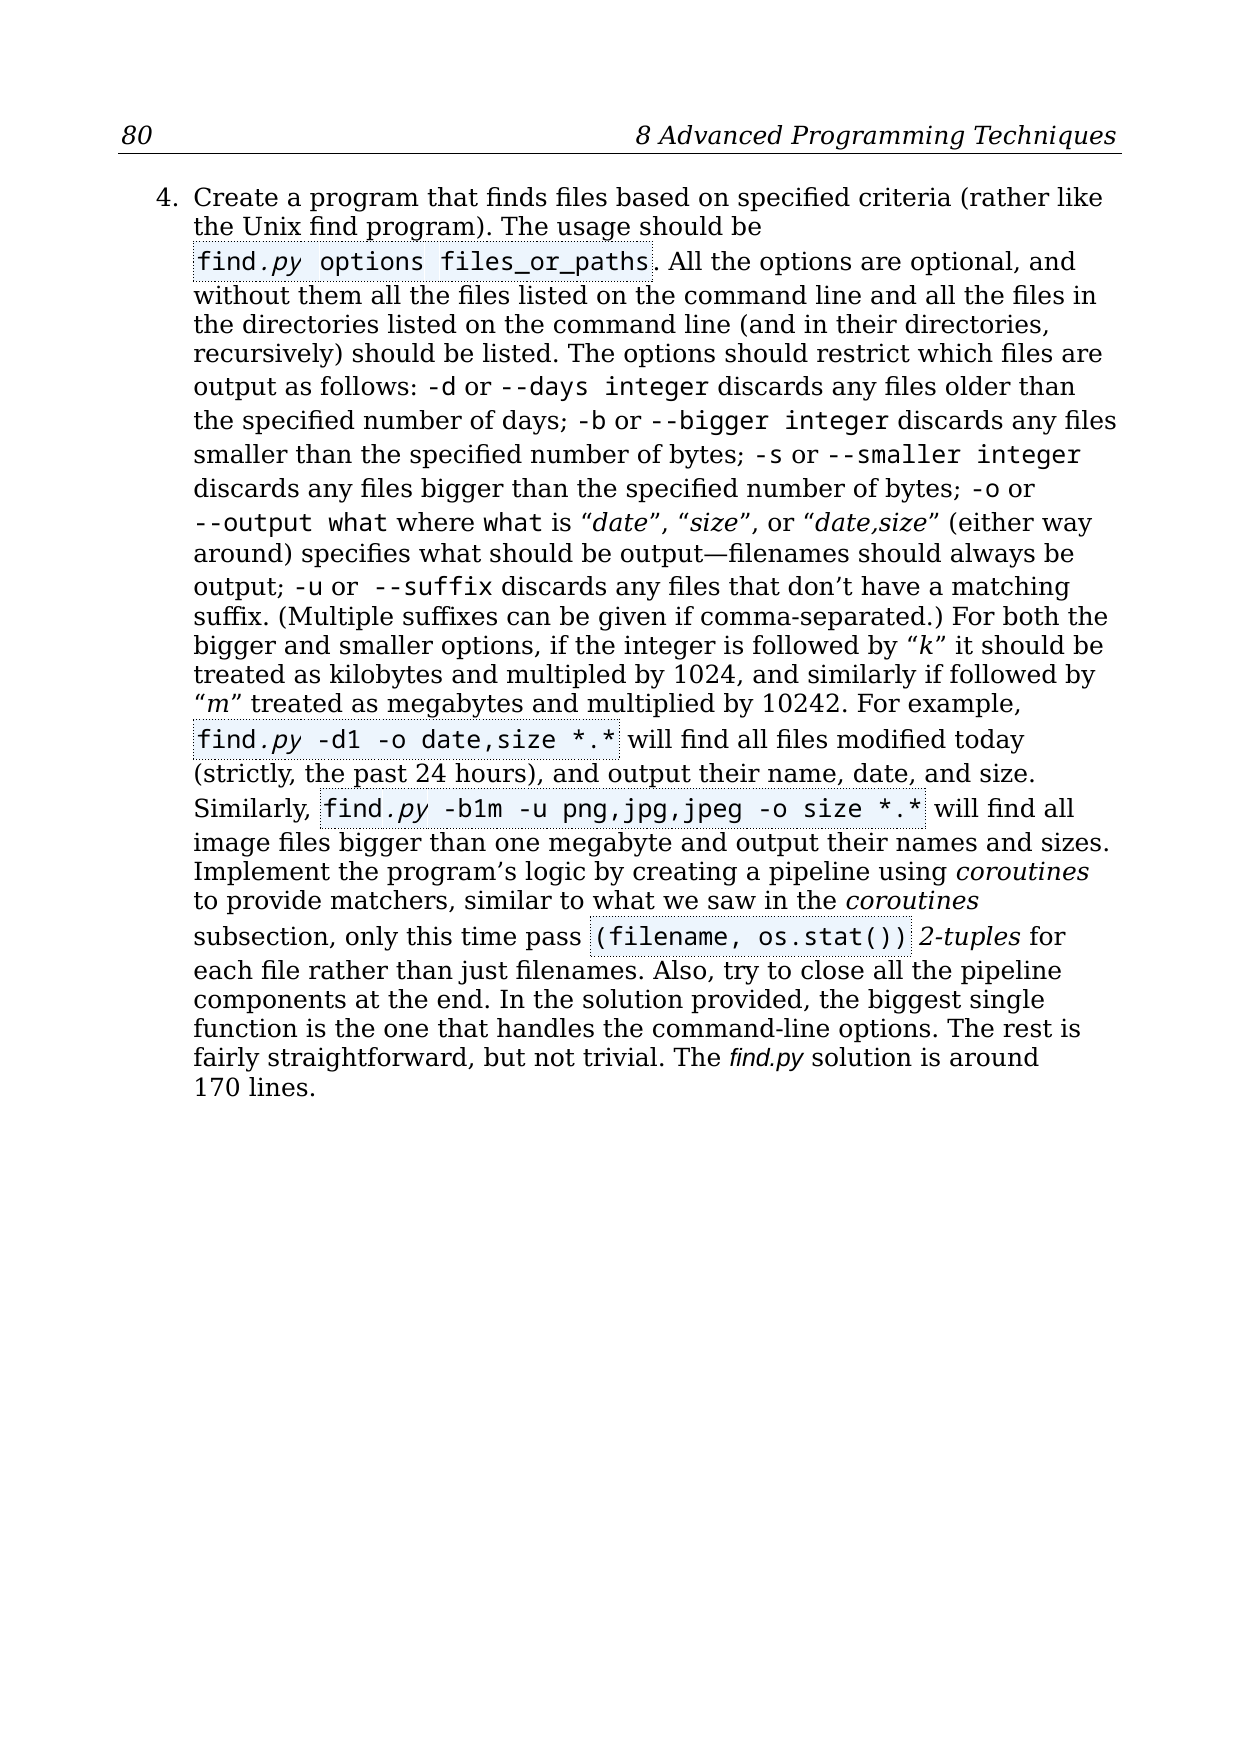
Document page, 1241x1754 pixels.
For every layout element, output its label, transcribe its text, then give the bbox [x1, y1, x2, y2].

list Create a program that finds files based on specified criteria (rather like the Unix find program). The usage should be find.py options files_or_paths. All the options are optional, and without them all the files listed on the command line and all the files in the directories listed on the command line (and in their directories, recursively) should be listed. The options should restrict which files are output as follows: -d or --days integer discards any files older than the specified number of days; -b or --bigger integer discards any files smaller than the specified number of bytes; -s or --smaller integer discards any files bigger than the specified number of bytes; -o or --⁠output what where what is “date”, “size”, or “date,size” (either way around) specifies what should be output—filenames should always be output; -u or --suffix discards any files that don’t have a matching suffix. (Multiple suffixes can be given if comma-separated.) For both the bigger and smaller options, if the integer is followed by “k” it should be treated as kilobytes and multipled by 1024, and similarly if followed by “m” treated as megabytes and multiplied by 10242. For example, find.py -d1 -o date,size *.* will find all files modified today (strictly, the past 24 hours), and output their name, date, and size. Similarly, find.py -b1m -u png,jpg,jpeg -o size *.* will find all image files bigger than one megabyte and output their names and sizes. Implement the program’s logic by creating a pipeline using coroutines to provide matchers, similar to what we saw in the coroutines subsection, only this time pass (filename, os.stat()) 2-tuples for each file rather than just filenames. Also, try to close all the pipeline components at the end. In the solution provided, the biggest single function is the one that handles the command-line options. The rest is fairly straightforward, but not trivial. The find.py solution is around 170 lines. [156, 183, 1122, 1102]
